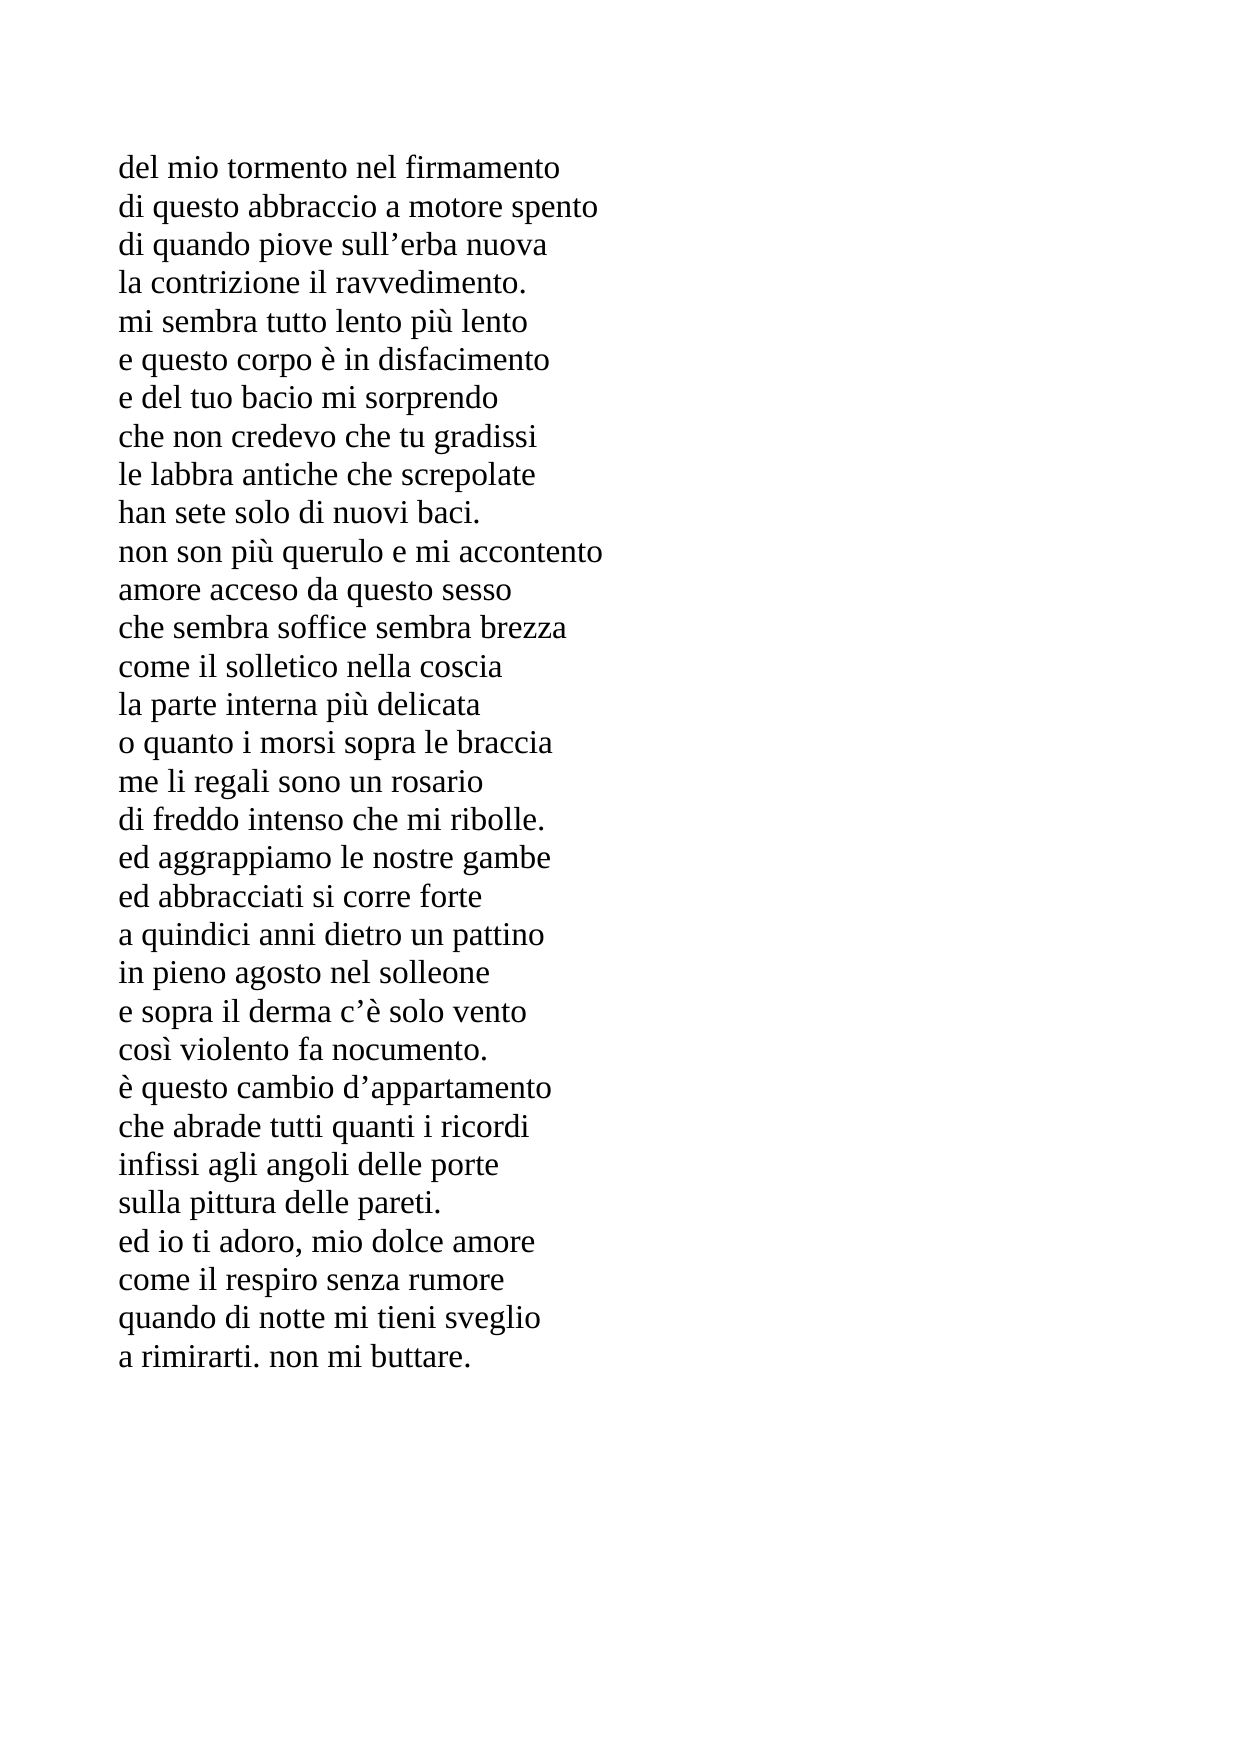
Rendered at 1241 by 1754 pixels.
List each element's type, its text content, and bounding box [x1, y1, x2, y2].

text sulla pittura delle pareti. [118, 1183, 1122, 1221]
text in pieno agosto nel solleone [118, 953, 1122, 991]
text e sopra il derma c’è solo vento [118, 991, 1122, 1029]
text di questo abbraccio a motore spento [118, 186, 1122, 224]
text del mio tormento nel firmamento [118, 148, 1122, 186]
text e del tuo bacio mi sorprendo [118, 378, 1122, 416]
text che sembra soffice sembra brezza [118, 608, 1122, 646]
text han sete solo di nuovi baci. [118, 493, 1122, 531]
text ed aggrappiamo le nostre gambe [118, 838, 1122, 876]
text amore acceso da questo sesso [118, 569, 1122, 608]
text quando di notte mi tieni sveglio [118, 1298, 1122, 1336]
text a rimirarti. non mi buttare. [118, 1336, 1122, 1374]
text mi sembra tutto lento più lento [118, 301, 1122, 339]
text di quando piove sull’erba nuova [118, 224, 1122, 263]
text infissi agli angoli delle porte [118, 1144, 1122, 1183]
text che abrade tutti quanti i ricordi [118, 1106, 1122, 1144]
text me li regali sono un rosario [118, 761, 1122, 799]
text la contrizione il ravvedimento. [118, 263, 1122, 301]
text a quindici anni dietro un pattino [118, 914, 1122, 953]
text e questo corpo è in disfacimento [118, 339, 1122, 378]
text di freddo intenso che mi ribolle. [118, 799, 1122, 838]
text è questo cambio d’appartamento [118, 1068, 1122, 1106]
text che non credevo che tu gradissi [118, 416, 1122, 454]
text ed abbracciati si corre forte [118, 876, 1122, 914]
text come il solletico nella coscia [118, 646, 1122, 684]
text la parte interna più delicata [118, 684, 1122, 723]
text o quanto i morsi sopra le braccia [118, 723, 1122, 761]
text non son più querulo e mi accontento [118, 531, 1122, 569]
text ed io ti adoro, mio dolce amore [118, 1221, 1122, 1259]
text come il respiro senza rumore [118, 1259, 1122, 1298]
text così violento fa nocumento. [118, 1029, 1122, 1068]
text le labbra antiche che screpolate [118, 454, 1122, 493]
